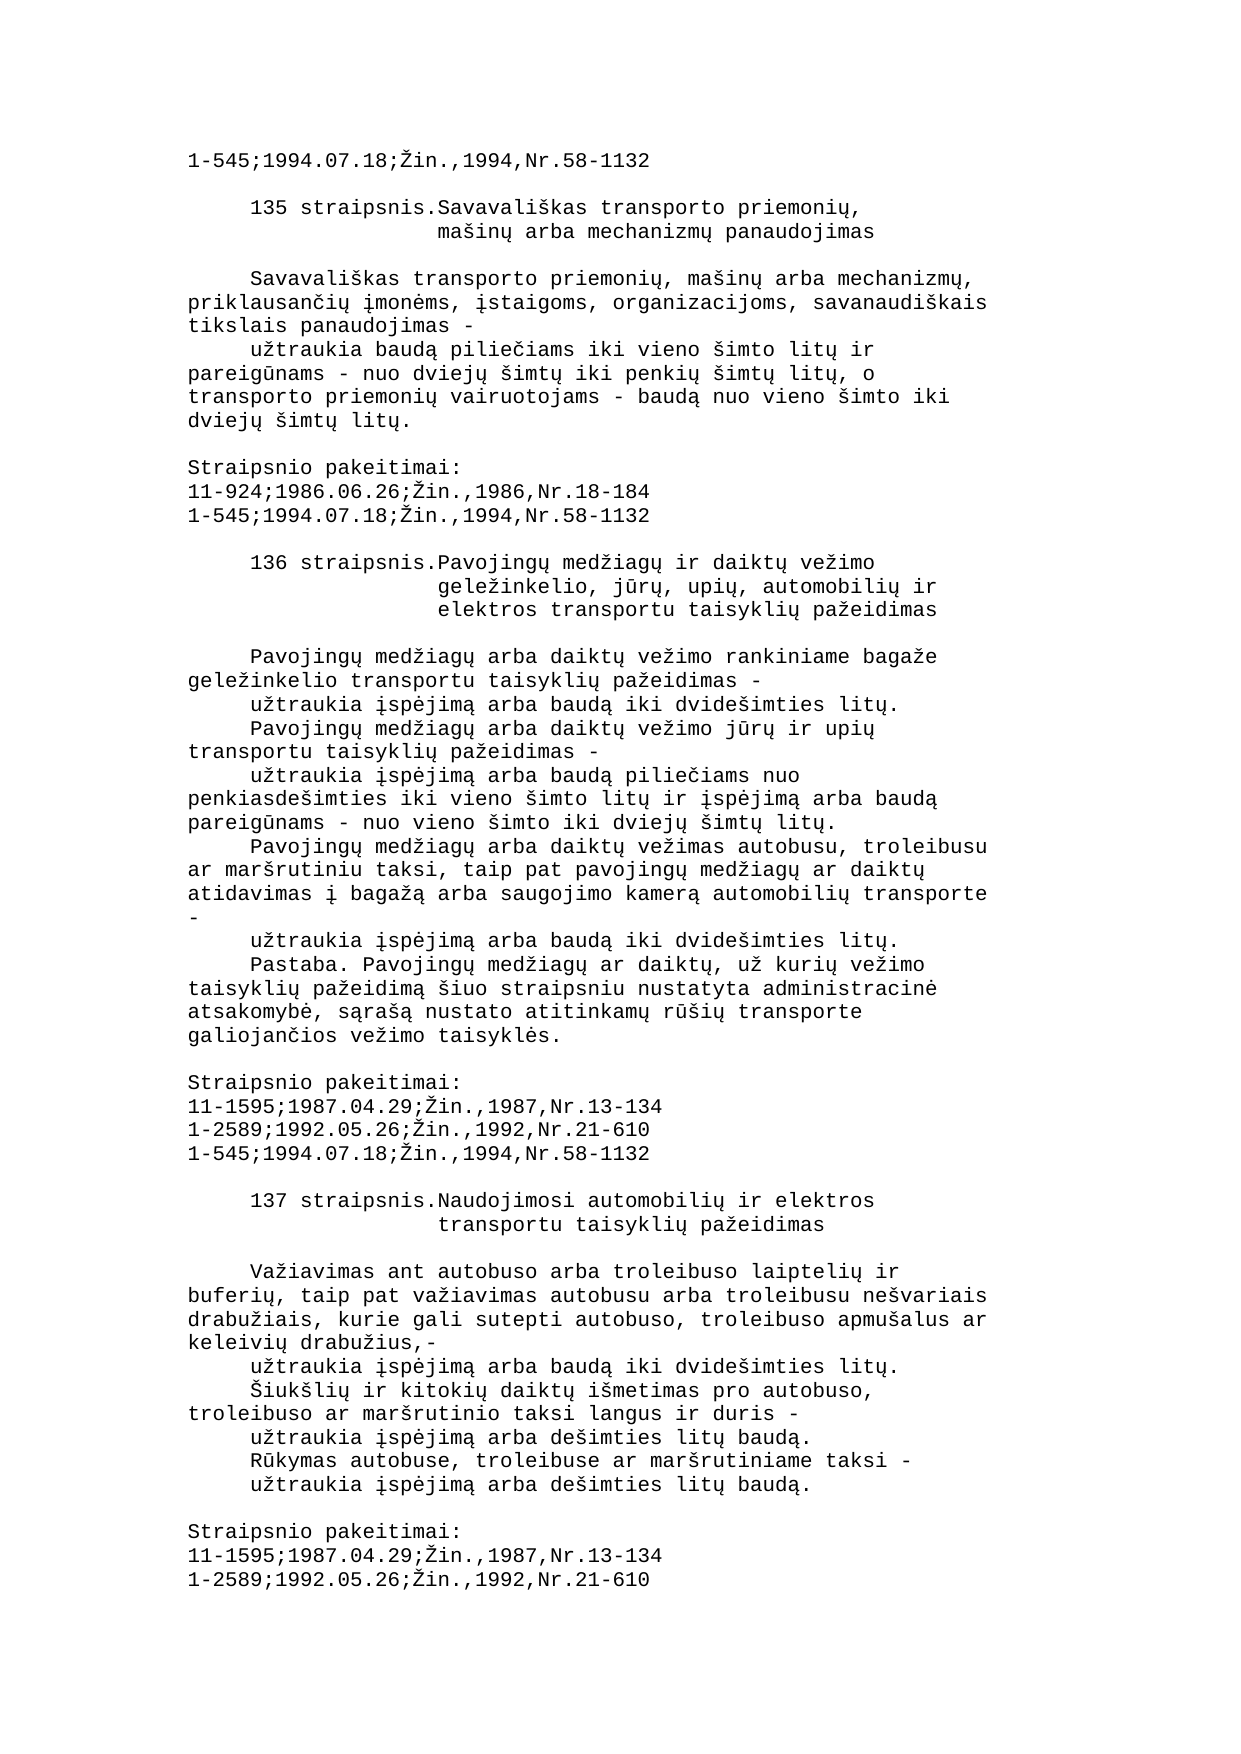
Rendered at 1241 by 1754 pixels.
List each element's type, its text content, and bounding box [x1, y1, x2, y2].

text 136 straipsnis.Pavojingų medžiagų ir daiktų vežimo [187, 552, 1053, 576]
text 11-924;1986.06.26;Žin.,1986,Nr.18-184 [187, 481, 1053, 505]
text Savavališkas transporto priemonių, mašinų arba mechanizmų, [187, 268, 1053, 292]
text užtraukia įspėjimą arba baudą iki dvidešimties litų. [187, 694, 1053, 717]
text galiojančios vežimo taisyklės. [187, 1025, 1053, 1048]
text taisyklių pažeidimą šiuo straipsniu nustatyta administracinė [187, 978, 1053, 1001]
text atsakomybė, sąrašą nustato atitinkamų rūšių transporte [187, 1001, 1053, 1025]
text 11-1595;1987.04.29;Žin.,1987,Nr.13-134 [187, 1545, 1053, 1569]
text Pavojingų medžiagų arba daiktų vežimo jūrų ir upių [187, 717, 1053, 741]
text 1-2589;1992.05.26;Žin.,1992,Nr.21-610 [187, 1119, 1053, 1143]
text užtraukia įspėjimą arba baudą piliečiams nuo [187, 765, 1053, 788]
text geležinkelio transportu taisyklių pažeidimas - [187, 670, 1053, 694]
text Rūkymas autobuse, troleibuse ar maršrutiniame taksi - [187, 1451, 1053, 1474]
text troleibuso ar maršrutinio taksi langus ir duris - [187, 1403, 1053, 1427]
text užtraukia baudą piliečiams iki vieno šimto litų ir [187, 339, 1053, 363]
text pareigūnams - nuo vieno šimto iki dviejų šimtų litų. [187, 812, 1053, 836]
text Straipsnio pakeitimai: [187, 1072, 1053, 1096]
text pareigūnams - nuo dviejų šimtų iki penkių šimtų litų, o [187, 363, 1053, 386]
text užtraukia įspėjimą arba dešimties litų baudą. [187, 1474, 1053, 1498]
text mašinų arba mechanizmų panaudojimas [187, 221, 1053, 244]
text ar maršrutiniu taksi, taip pat pavojingų medžiagų ar daiktų [187, 859, 1053, 883]
text 1-545;1994.07.18;Žin.,1994,Nr.58-1132 [187, 150, 1053, 174]
text 1-2589;1992.05.26;Žin.,1992,Nr.21-610 [187, 1569, 1053, 1592]
text 1-545;1994.07.18;Žin.,1994,Nr.58-1132 [187, 505, 1053, 528]
text užtraukia įspėjimą arba baudą iki dvidešimties litų. [187, 1356, 1053, 1379]
text transportu taisyklių pažeidimas [187, 1214, 1053, 1238]
text priklausančių įmonėms, įstaigoms, organizacijoms, savanaudiškais [187, 292, 1053, 316]
text Straipsnio pakeitimai: [187, 457, 1053, 481]
text penkiasdešimties iki vieno šimto litų ir įspėjimą arba baudą [187, 788, 1053, 812]
text užtraukia įspėjimą arba baudą iki dvidešimties litų. [187, 930, 1053, 954]
text dviejų šimtų litų. [187, 410, 1053, 434]
text - [187, 907, 1053, 930]
text Pavojingų medžiagų arba daiktų vežimas autobusu, troleibusu [187, 836, 1053, 859]
text keleivių drabužius,- [187, 1332, 1053, 1356]
text užtraukia įspėjimą arba dešimties litų baudą. [187, 1427, 1053, 1451]
text atidavimas į bagažą arba saugojimo kamerą automobilių transporte [187, 883, 1053, 907]
text geležinkelio, jūrų, upių, automobilių ir [187, 576, 1053, 599]
text 11-1595;1987.04.29;Žin.,1987,Nr.13-134 [187, 1096, 1053, 1119]
text Važiavimas ant autobuso arba troleibuso laiptelių ir [187, 1261, 1053, 1285]
text Pastaba. Pavojingų medžiagų ar daiktų, už kurių vežimo [187, 954, 1053, 978]
text 135 straipsnis.Savavališkas transporto priemonių, [187, 197, 1053, 221]
text drabužiais, kurie gali sutepti autobuso, troleibuso apmušalus ar [187, 1309, 1053, 1332]
text transportu taisyklių pažeidimas - [187, 741, 1053, 765]
text buferių, taip pat važiavimas autobusu arba troleibusu nešvariais [187, 1285, 1053, 1309]
text 1-545;1994.07.18;Žin.,1994,Nr.58-1132 [187, 1143, 1053, 1167]
text Pavojingų medžiagų arba daiktų vežimo rankiniame bagaže [187, 647, 1053, 670]
text Straipsnio pakeitimai: [187, 1521, 1053, 1545]
text transporto priemonių vairuotojams - baudą nuo vieno šimto iki [187, 386, 1053, 410]
text 137 straipsnis.Naudojimosi automobilių ir elektros [187, 1190, 1053, 1214]
text Šiukšlių ir kitokių daiktų išmetimas pro autobuso, [187, 1379, 1053, 1403]
text elektros transportu taisyklių pažeidimas [187, 599, 1053, 623]
text tikslais panaudojimas - [187, 316, 1053, 339]
